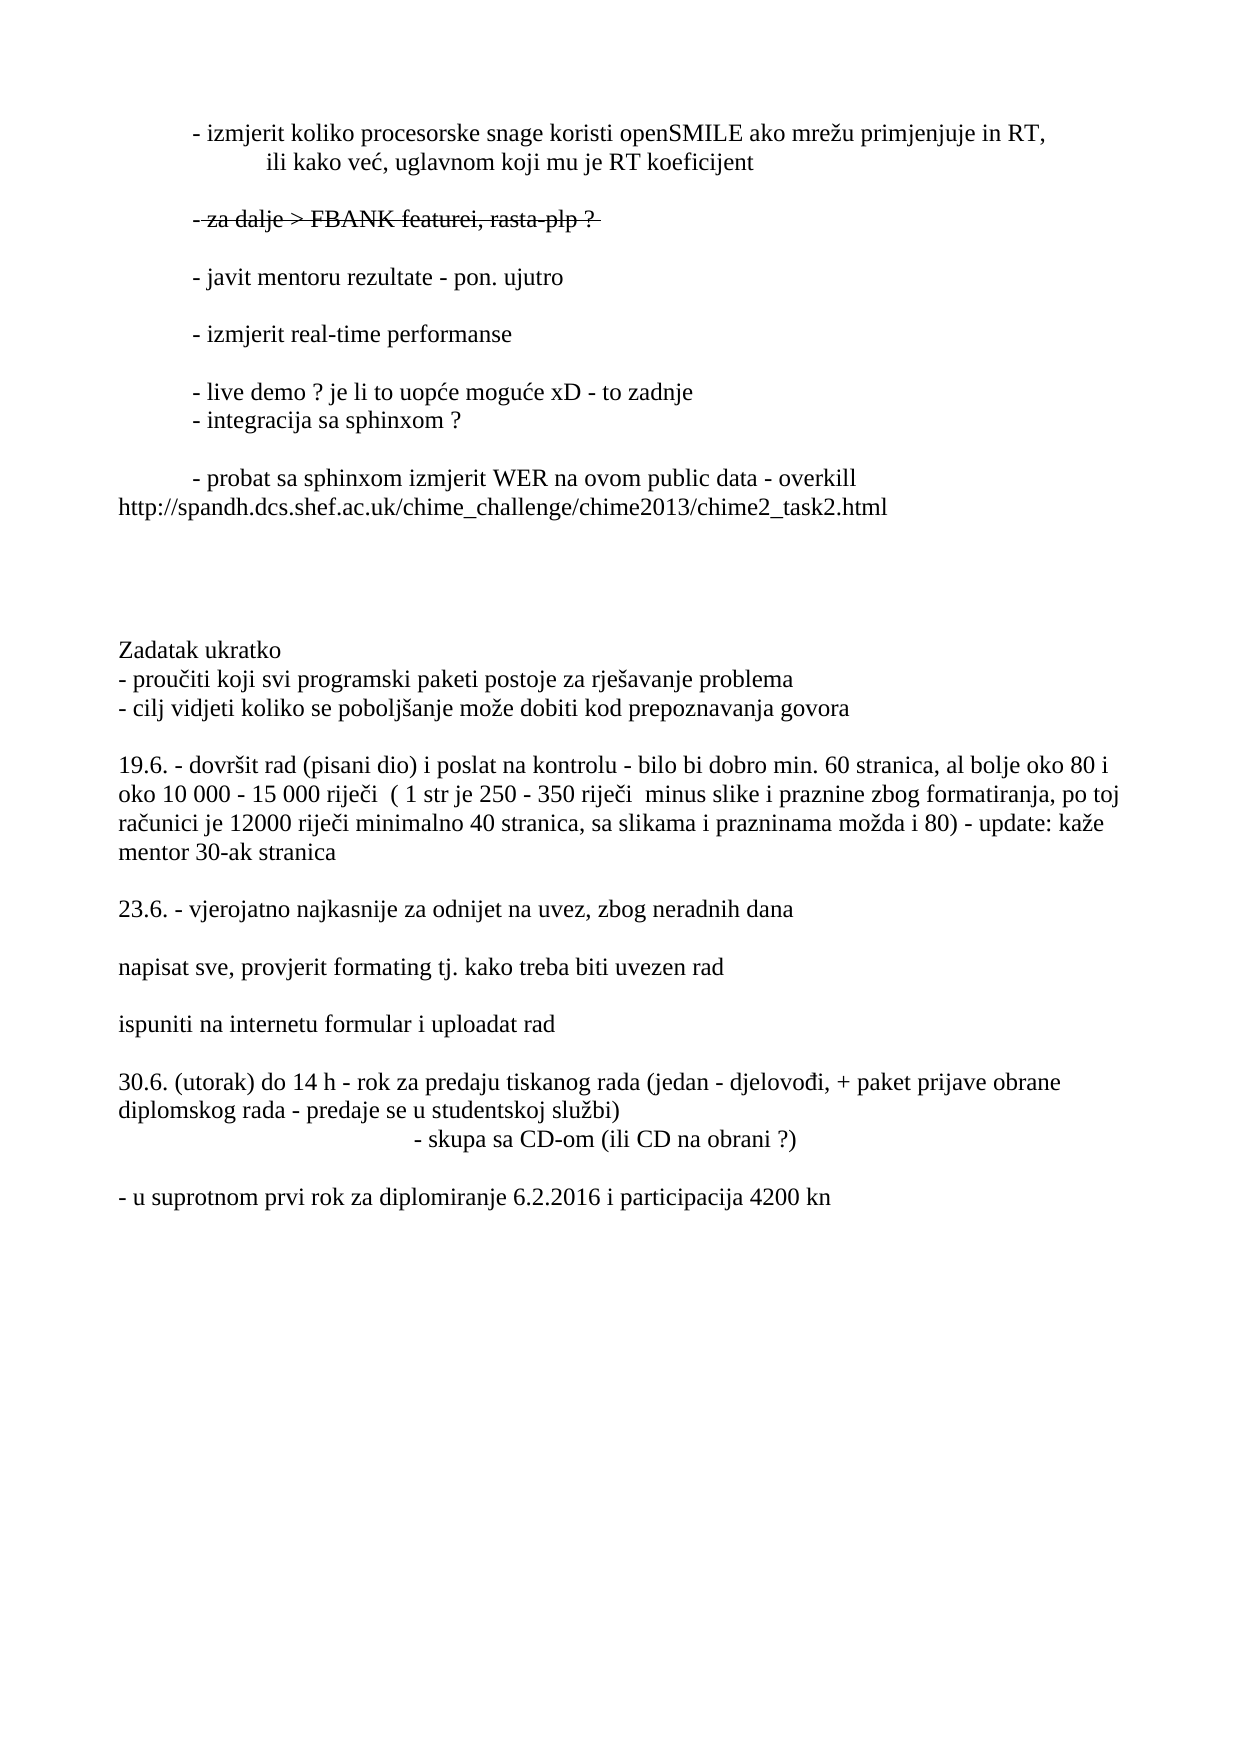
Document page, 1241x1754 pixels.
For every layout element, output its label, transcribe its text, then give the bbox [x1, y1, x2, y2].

text - za dalje > FBANK featurei, rasta-plp ? [118, 204, 1122, 233]
text - probat sa sphinxom izmjerit WER na ovom public data - overkill http://spandh.dcs.shef.ac.uk/chime_challenge/chime2013/chime2_task2.html [118, 463, 1122, 521]
text 19.6. - dovršit rad (pisani dio) i poslat na kontrolu - bilo bi dobro min. 60 stranica, al bolje oko 80 i oko 10 000 - 15 000 riječi ( 1 str je 250 - 350 riječi minus slike i praznine zbog formatiranja, po toj računici je 12000 riječi minimalno 40 stranica, sa slikama i prazninama možda i 80) - update: kaže mentor 30-ak stranica [118, 751, 1122, 866]
text ispuniti na internetu formular i uploadat rad [118, 1009, 1122, 1038]
text ili kako već, uglavnom koji mu je RT koeficijent [118, 147, 1122, 176]
text 23.6. - vjerojatno najkasnije za odnijet na uvez, zbog neradnih dana [118, 894, 1122, 923]
text - skupa sa CD-om (ili CD na obrani ?) [118, 1124, 1122, 1153]
text - cilj vidjeti koliko se poboljšanje može dobiti kod prepoznavanja govora [118, 693, 1122, 722]
text 30.6. (utorak) do 14 h - rok za predaju tiskanog rada (jedan - djelovođi, + paket prijave obrane diplomskog rada - predaje se u studentskoj službi) [118, 1067, 1122, 1124]
text - proučiti koji svi programski paketi postoje za rješavanje problema [118, 664, 1122, 693]
text - izmjerit real-time performanse [118, 319, 1122, 348]
text - live demo ? je li to uopće moguće xD - to zadnje [118, 377, 1122, 406]
text Zadatak ukratko [118, 636, 1122, 664]
text - u suprotnom prvi rok za diplomiranje 6.2.2016 i participacija 4200 kn [118, 1182, 1122, 1211]
text - integracija sa sphinxom ? [118, 406, 1122, 434]
text - izmjerit koliko procesorske snage koristi openSMILE ako mrežu primjenjuje in RT, [118, 118, 1122, 147]
text - javit mentoru rezultate - pon. ujutro [118, 262, 1122, 291]
text napisat sve, provjerit formating tj. kako treba biti uvezen rad [118, 952, 1122, 981]
